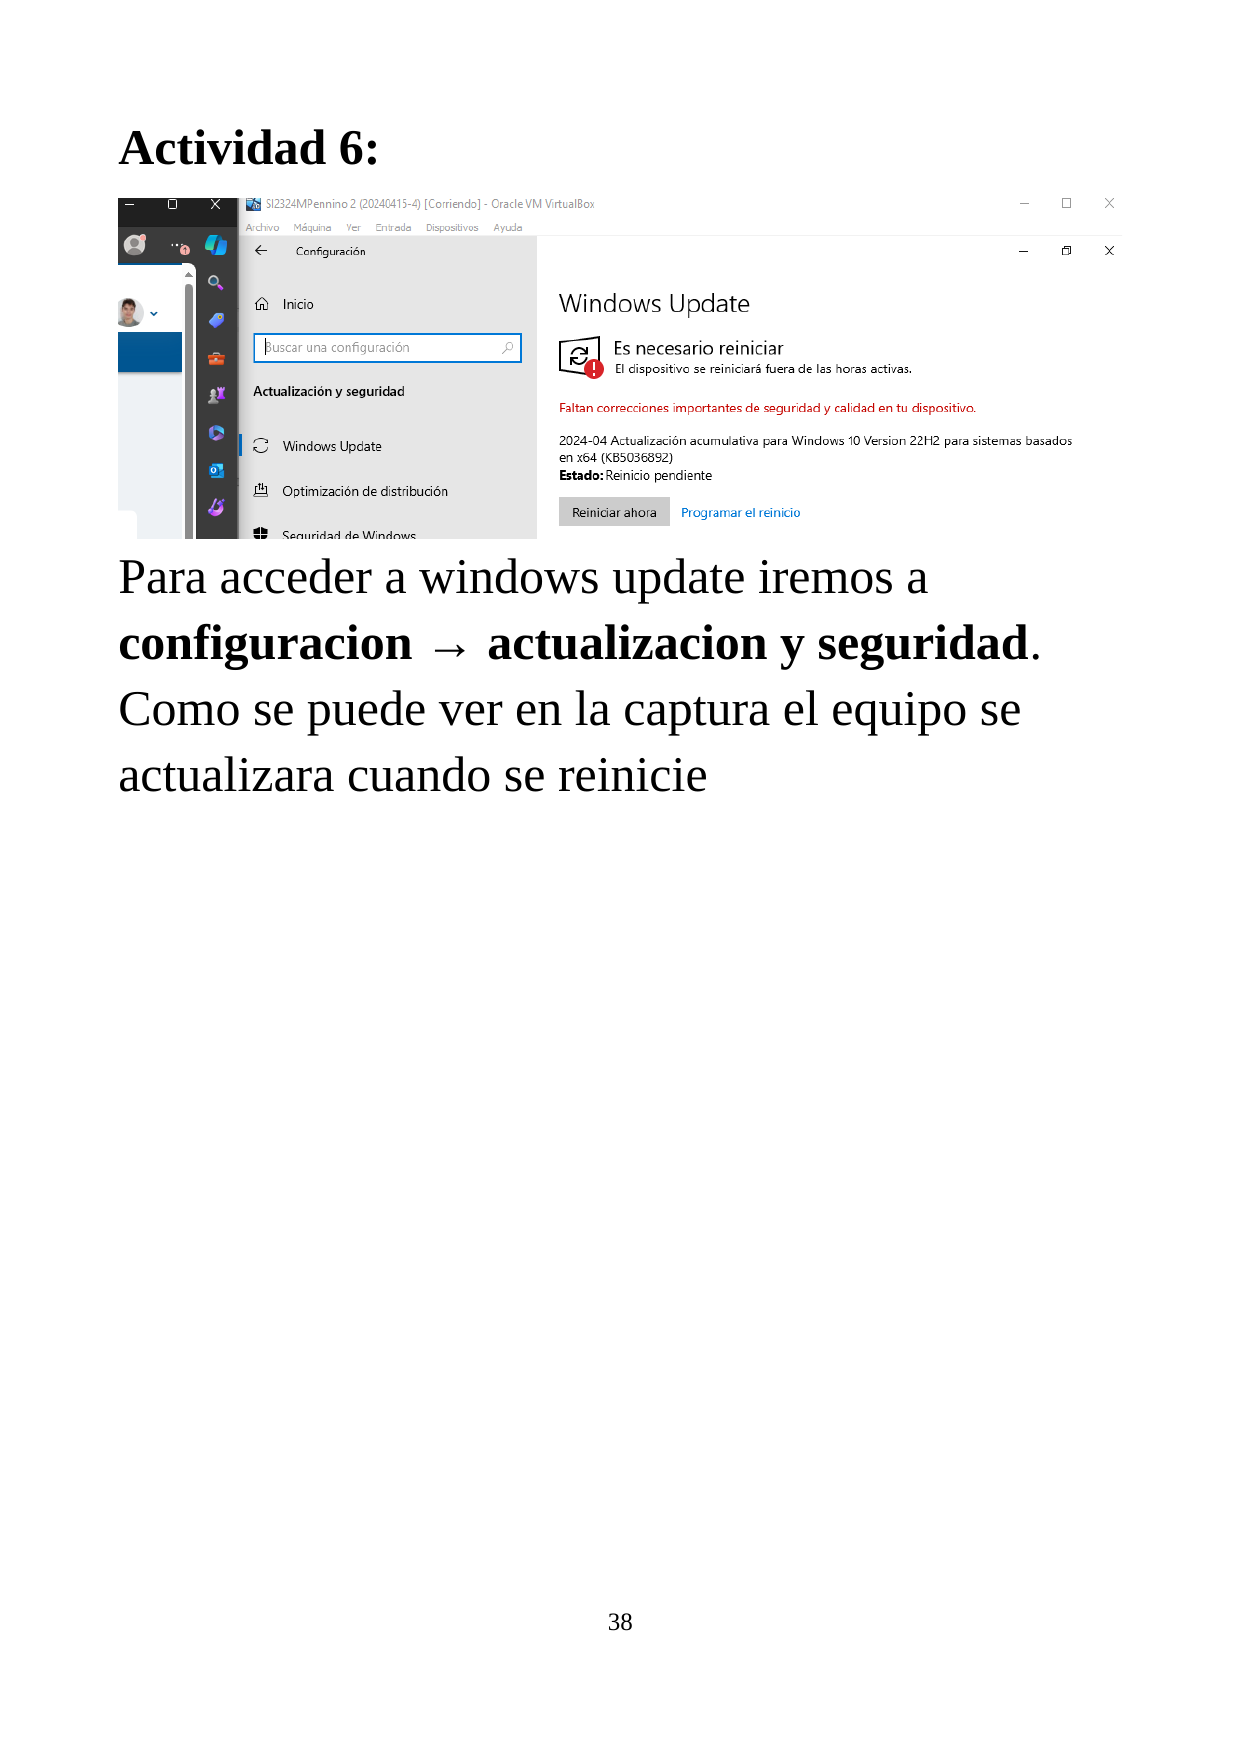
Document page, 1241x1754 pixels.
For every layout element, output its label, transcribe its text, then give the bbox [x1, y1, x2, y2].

picture [118, 198, 1123, 539]
text Actividad 6: [118, 118, 1122, 176]
text Para acceder a windows update iremos a configuracion → actualizacion y seguridad. Como se puede ver en la captura el equipo se actualizara cuando se reinicie [118, 539, 1122, 802]
